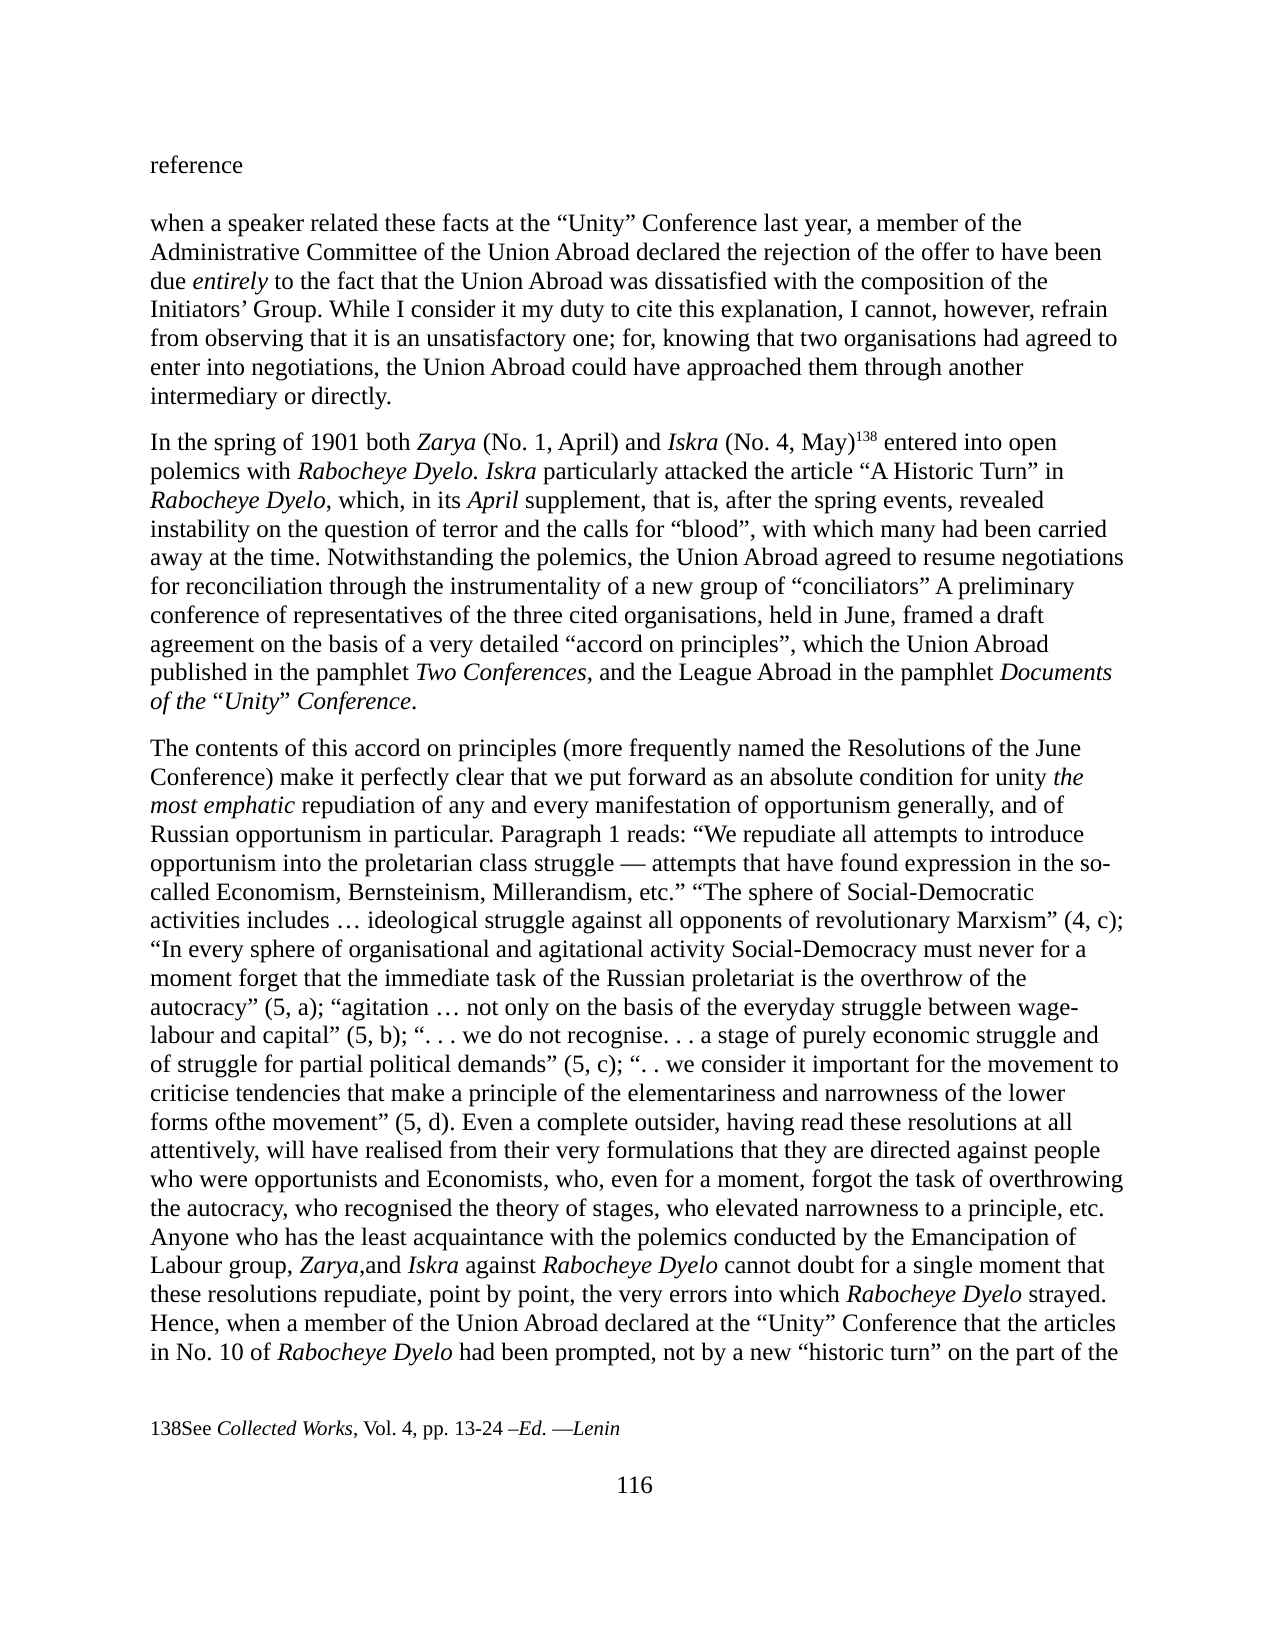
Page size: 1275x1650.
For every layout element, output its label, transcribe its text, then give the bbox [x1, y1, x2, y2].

text The contents of this accord on principles (more frequently named the Resolutions of the June Conference) make it perfectly clear that we put forward as an absolute condition for unity the most emphatic repudiation of any and every manifestation of opportunism generally, and of Russian opportunism in particular. Paragraph 1 reads: “We repudiate all attempts to introduce opportunism into the proletarian class struggle — attempts that have found expression in the so-called Economism, Bernsteinism, Millerandism, etc.” “The sphere of Social-Democratic activities includes … ideological struggle against all opponents of revolutionary Marxism” (4, c); “In every sphere of organisational and agitational activity Social-Democracy must never for a moment forget that the immediate task of the Russian proletariat is the overthrow of the autocracy” (5, a); “agitation … not only on the basis of the everyday struggle between wage-labour and capital” (5, b); “. . . we do not recognise. . . a stage of purely economic struggle and of struggle for partial political demands” (5, c); “. . we consider it important for the movement to criticise tendencies that make a principle of the elementariness and narrowness of the lower forms ofthe movement” (5, d). Even a complete outsider, having read these resolutions at all attentively, will have realised from their very formulations that they are directed against people who were opportunists and Economists, who, even for a moment, forgot the task of overthrowing the autocracy, who recognised the theory of stages, who elevated narrowness to a principle, etc. Anyone who has the least acquaintance with the polemics conducted by the Emancipation of Labour group, Zarya,and Iskra against Rabocheye Dyelo cannot doubt for a single moment that these resolutions repudiate, point by point, the very errors into which Rabocheye Dyelo strayed. Hence, when a member of the Union Abroad declared at the “Unity” Conference that the articles in No. 10 of Rabocheye Dyelo had been prompted, not by a new “historic turn” on the part of the [150, 733, 1125, 1365]
text In the spring of 1901 both Zarya (No. 1, April) and Iskra (No. 4, May) entered into open polemics with Rabocheye Dyelo. Iskra particularly attacked the article “A Historic Turn” in Rabocheye Dyelo, which, in its April supplement, that is, after the spring events, revealed instability on the question of terror and the calls for “blood”, with which many had been carried away at the time. Notwithstanding the polemics, the Union Abroad agreed to resume negotiations for reconciliation through the instrumentality of a new group of “conciliators” A preliminary conference of representatives of the three cited organisations, held in June, framed a draft agreement on the basis of a very detailed “accord on principles”, which the Union Abroad published in the pamphlet Two Conferences, and the League Abroad in the pamphlet Documents of the “Unity” Conference. [150, 427, 1125, 715]
text when a speaker related these facts at the “Unity” Conference last year, a member of the Administrative Committee of the Union Abroad declared the rejection of the offer to have been due entirely to the fact that the Union Abroad was dissatisfied with the composition of the Initiators’ Group. While I consider it my duty to cite this explanation, I cannot, however, refrain from observing that it is an unsatisfactory one; for, knowing that two organisations had agreed to enter into negotiations, the Union Abroad could have approached them through another intermediary or directly. [150, 208, 1125, 409]
text See Collected Works, Vol. 4, pp. 13-24 –Ed. —Lenin [150, 1416, 1125, 1440]
